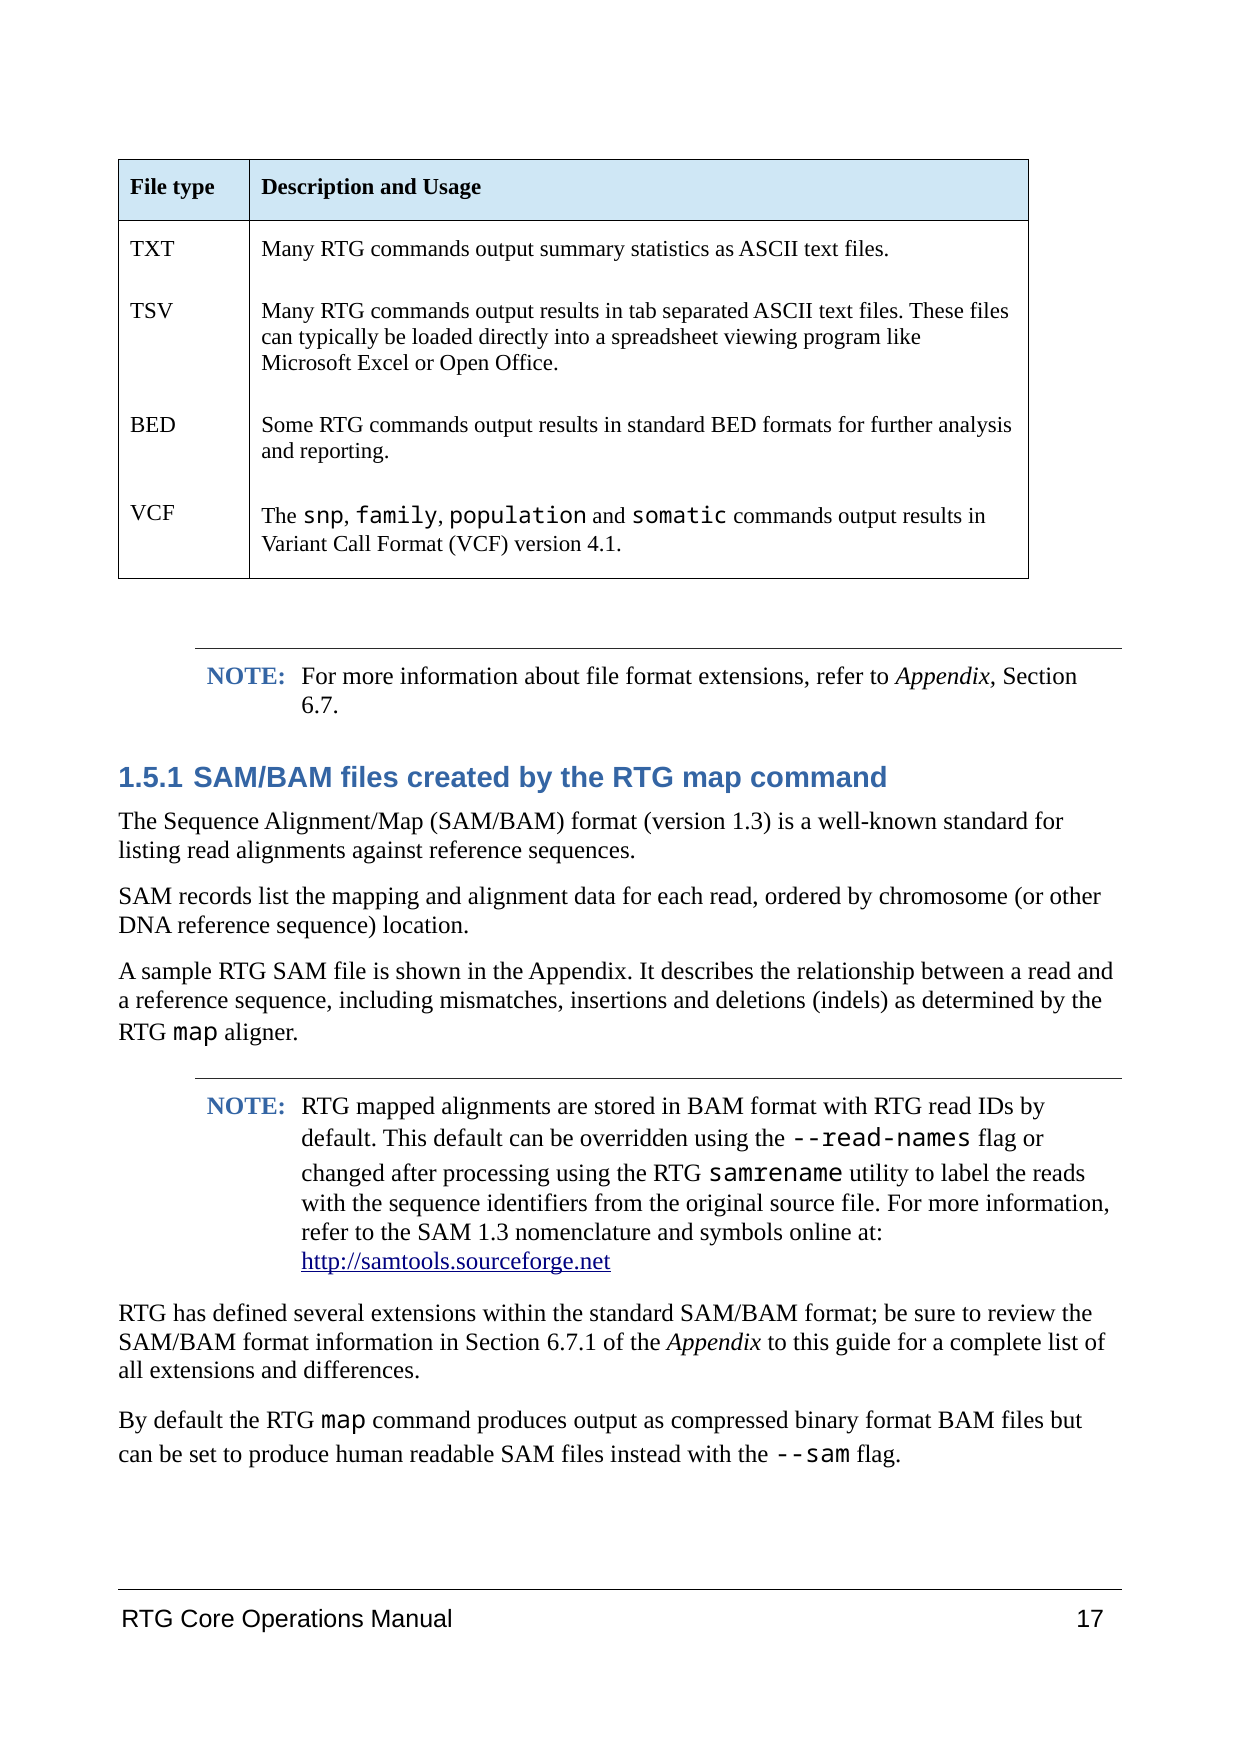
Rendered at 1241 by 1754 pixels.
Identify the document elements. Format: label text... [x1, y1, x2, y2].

text NOTE: RTG mapped alignments are stored in BAM format with RTG read IDs by default. This default can be overridden using the --read-names flag or changed after processing using the RTG samrename utility to label the reads with the sequence identifiers from the original source file. For more information, refer to the SAM 1.3 nomenclature and symbols online at: http://samtools.sourceforge.net [195, 1080, 1122, 1286]
table_cell Many RTG commands output results in tab separated ASCII text files. These files can typically be loaded directly into a spreadsheet viewing program like Microsoft Excel or Open Office. [250, 282, 1028, 396]
text RTG has defined several extensions within the standard SAM/BAM format; be sure to review the SAM/BAM format information in Section 6.7.1 of the Appendix to this guide for a complete list of all extensions and differences. [118, 1298, 1122, 1384]
table_cell TXT [119, 221, 249, 282]
table_cell The snp, family, population and somatic commands output results in Variant Call Format (VCF) version 4.1. [250, 485, 1028, 577]
table_cell VCF [119, 485, 249, 577]
text SAM records list the mapping and alignment data for each read, ordered by chromosome (or other DNA reference sequence) location. [118, 881, 1122, 939]
text By default the RTG map command produces output as compressed binary format BAM files but can be set to produce human readable SAM files instead with the --sam flag. [118, 1402, 1122, 1470]
text A sample RTG SAM file is shown in the Appendix. It describes the relationship between a read and a reference sequence, including mismatches, insertions and deletions (indels) as determined by the RTG map aligner. [118, 956, 1122, 1048]
table_cell Some RTG commands output results in standard BED formats for further analysis and reporting. [250, 396, 1028, 484]
subtitle SAM/BAM files created by the RTG map command [118, 760, 1122, 794]
text NOTE: For more information about file format extensions, refer to Appendix, Section 6.7. [195, 650, 1122, 731]
text The Sequence Alignment/Map (SAM/BAM) format (version 1.3) is a well-known standard for listing read alignments against reference sequences. [118, 806, 1122, 863]
table_cell BED [119, 396, 249, 484]
table_cell Many RTG commands output summary statistics as ASCII text files. [250, 221, 1028, 282]
table_header Description and Usage [250, 160, 1028, 220]
table_header File type [119, 160, 249, 220]
table_cell TSV [119, 282, 249, 396]
